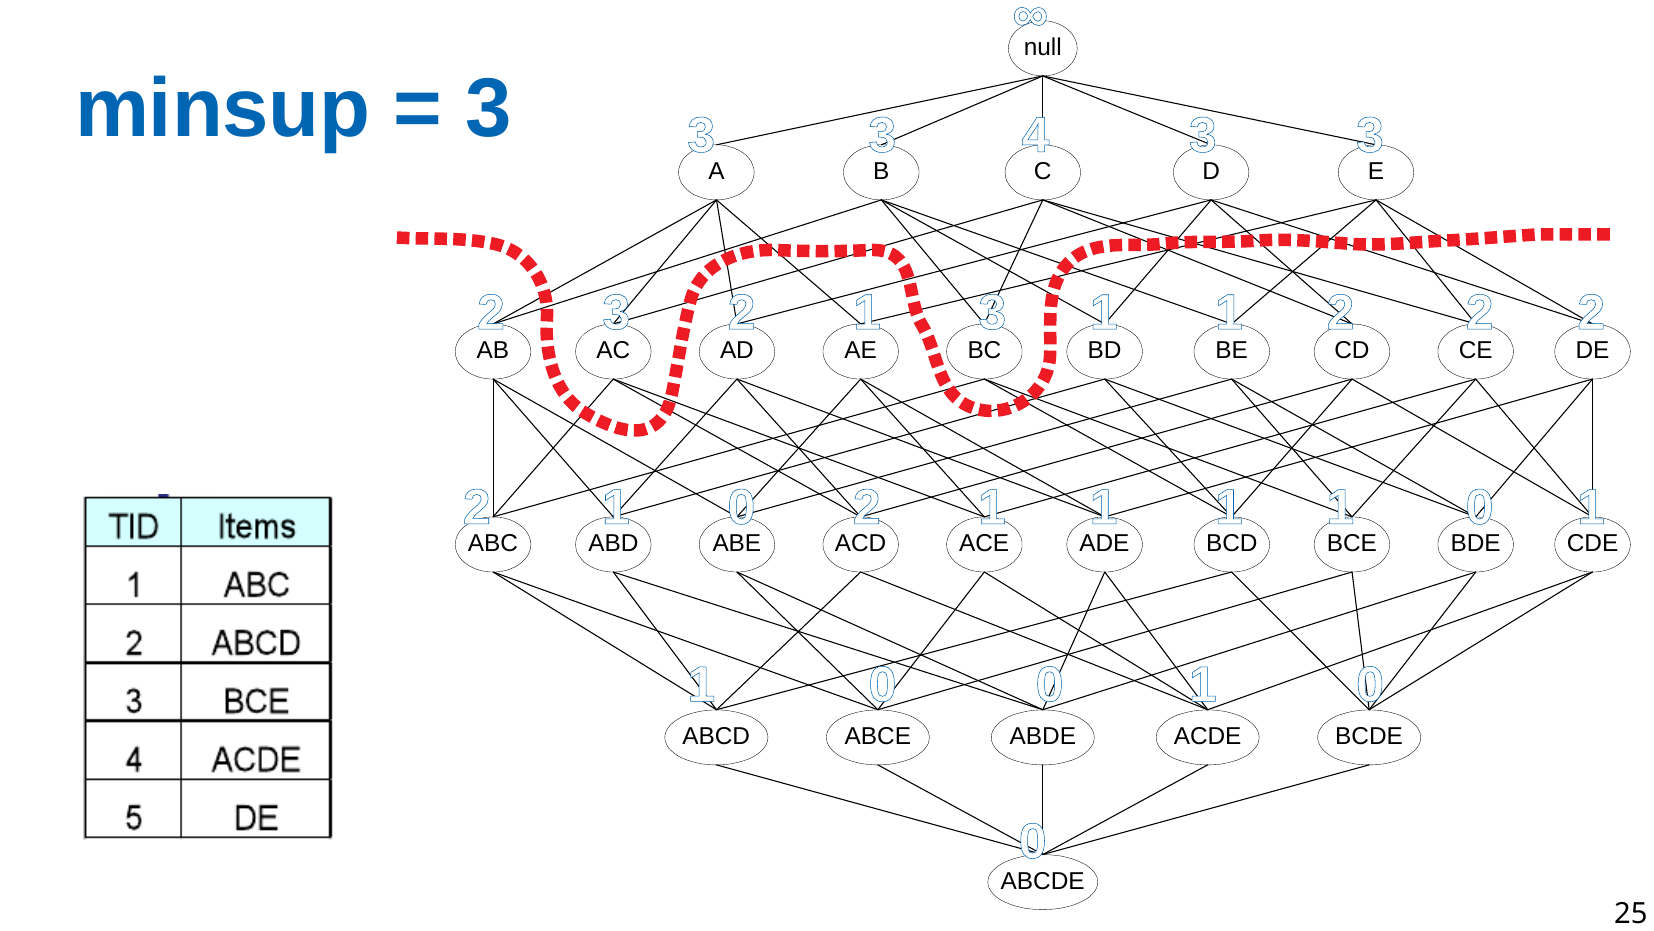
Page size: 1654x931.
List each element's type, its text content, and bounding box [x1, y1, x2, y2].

text_box 1 0 0 1 0 [672, 648, 1451, 775]
picture [453, 598, 1633, 911]
text_box 2 1 0 2 1 1 1 1 0 1 [448, 471, 1647, 598]
text_box ∞ [997, 0, 1056, 49]
text_box 3 3 4 3 3 [672, 99, 1472, 226]
text_box 2 3 2 1 3 1 1 2 2 2 [448, 276, 1641, 403]
picture [82, 494, 337, 843]
picture [453, 18, 1633, 276]
text_box minsup = 3 [60, 53, 619, 185]
text_box 0 [1003, 805, 1097, 877]
picture [453, 403, 1633, 471]
